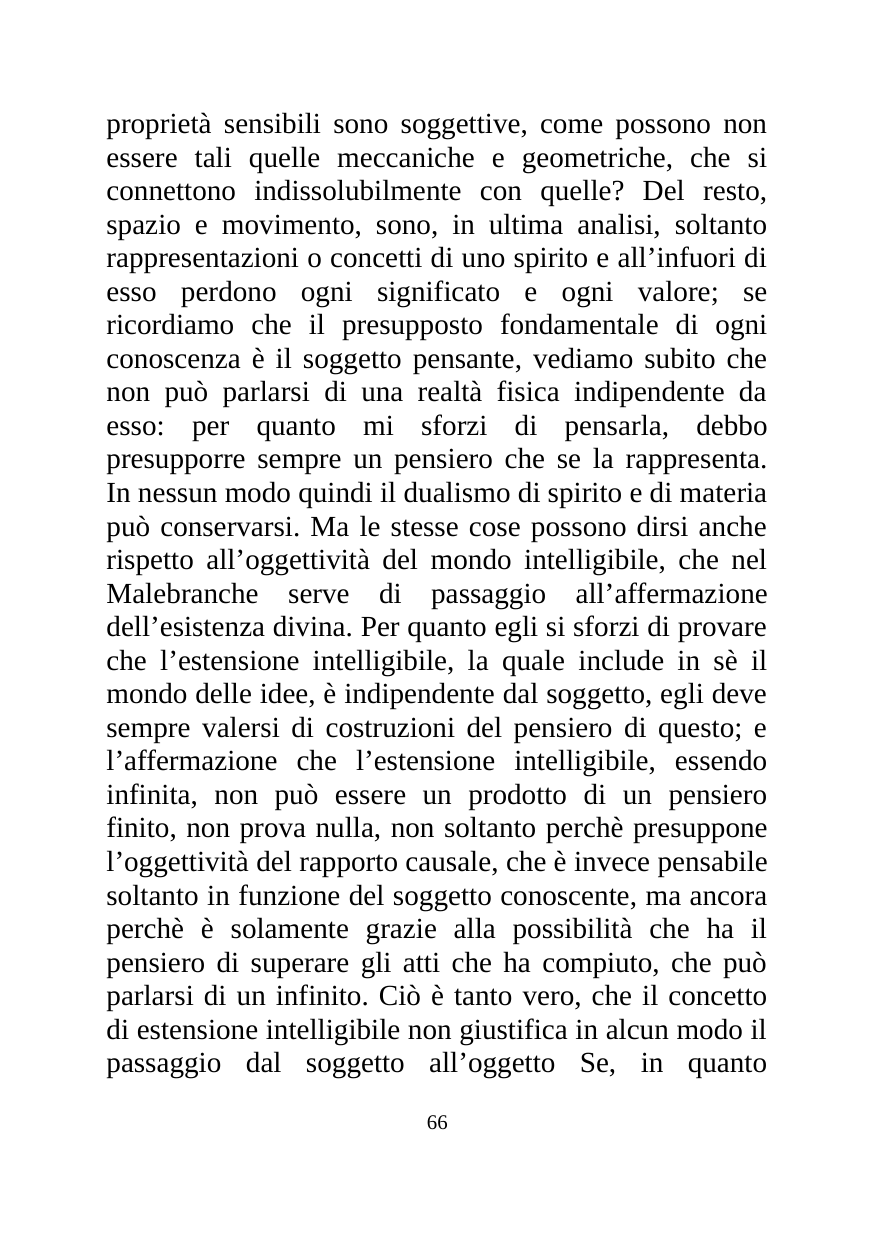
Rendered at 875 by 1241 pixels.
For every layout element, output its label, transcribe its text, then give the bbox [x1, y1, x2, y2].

text proprietà sensibili sono soggettive, come possono non essere tali quelle meccaniche e geometriche, che si connettono indissolubilmente con quelle? Del resto, spazio e movimento, sono, in ultima analisi, soltanto rappresentazioni o concetti di uno spirito e all’infuori di esso perdono ogni significato e ogni valore; se ricordiamo che il presupposto fondamentale di ogni conoscenza è il soggetto pensante, vediamo subito che non può parlarsi di una realtà fisica indipendente da esso: per quanto mi sforzi di pensarla, debbo presupporre sempre un pensiero che se la rappresenta. In nessun modo quindi il dualismo di spirito e di materia può conservarsi. Ma le stesse cose possono dirsi anche rispetto all’oggettività del mondo intelligibile, che nel Malebranche serve di passaggio all’affermazione dell’esistenza divina. Per quanto egli si sforzi di provare che l’estensione intelligibile, la quale include in sè il mondo delle idee, è indipendente dal soggetto, egli deve sempre valersi di costruzioni del pensiero di questo; e l’affermazione che l’estensione intelligibile, essendo infinita, non può essere un prodotto di un pensiero finito, non prova nulla, non soltanto perchè presuppone l’oggettività del rapporto causale, che è invece pensabile soltanto in funzione del soggetto conoscente, ma ancora perchè è solamente grazie alla possibilità che ha il pensiero di superare gli atti che ha compiuto, che può parlarsi di un infinito. Ciò è tanto vero, che il concetto di estensione intelligibile non giustifica in alcun modo il passaggio dal soggetto all’oggetto Se, in quanto [106, 106, 768, 1079]
